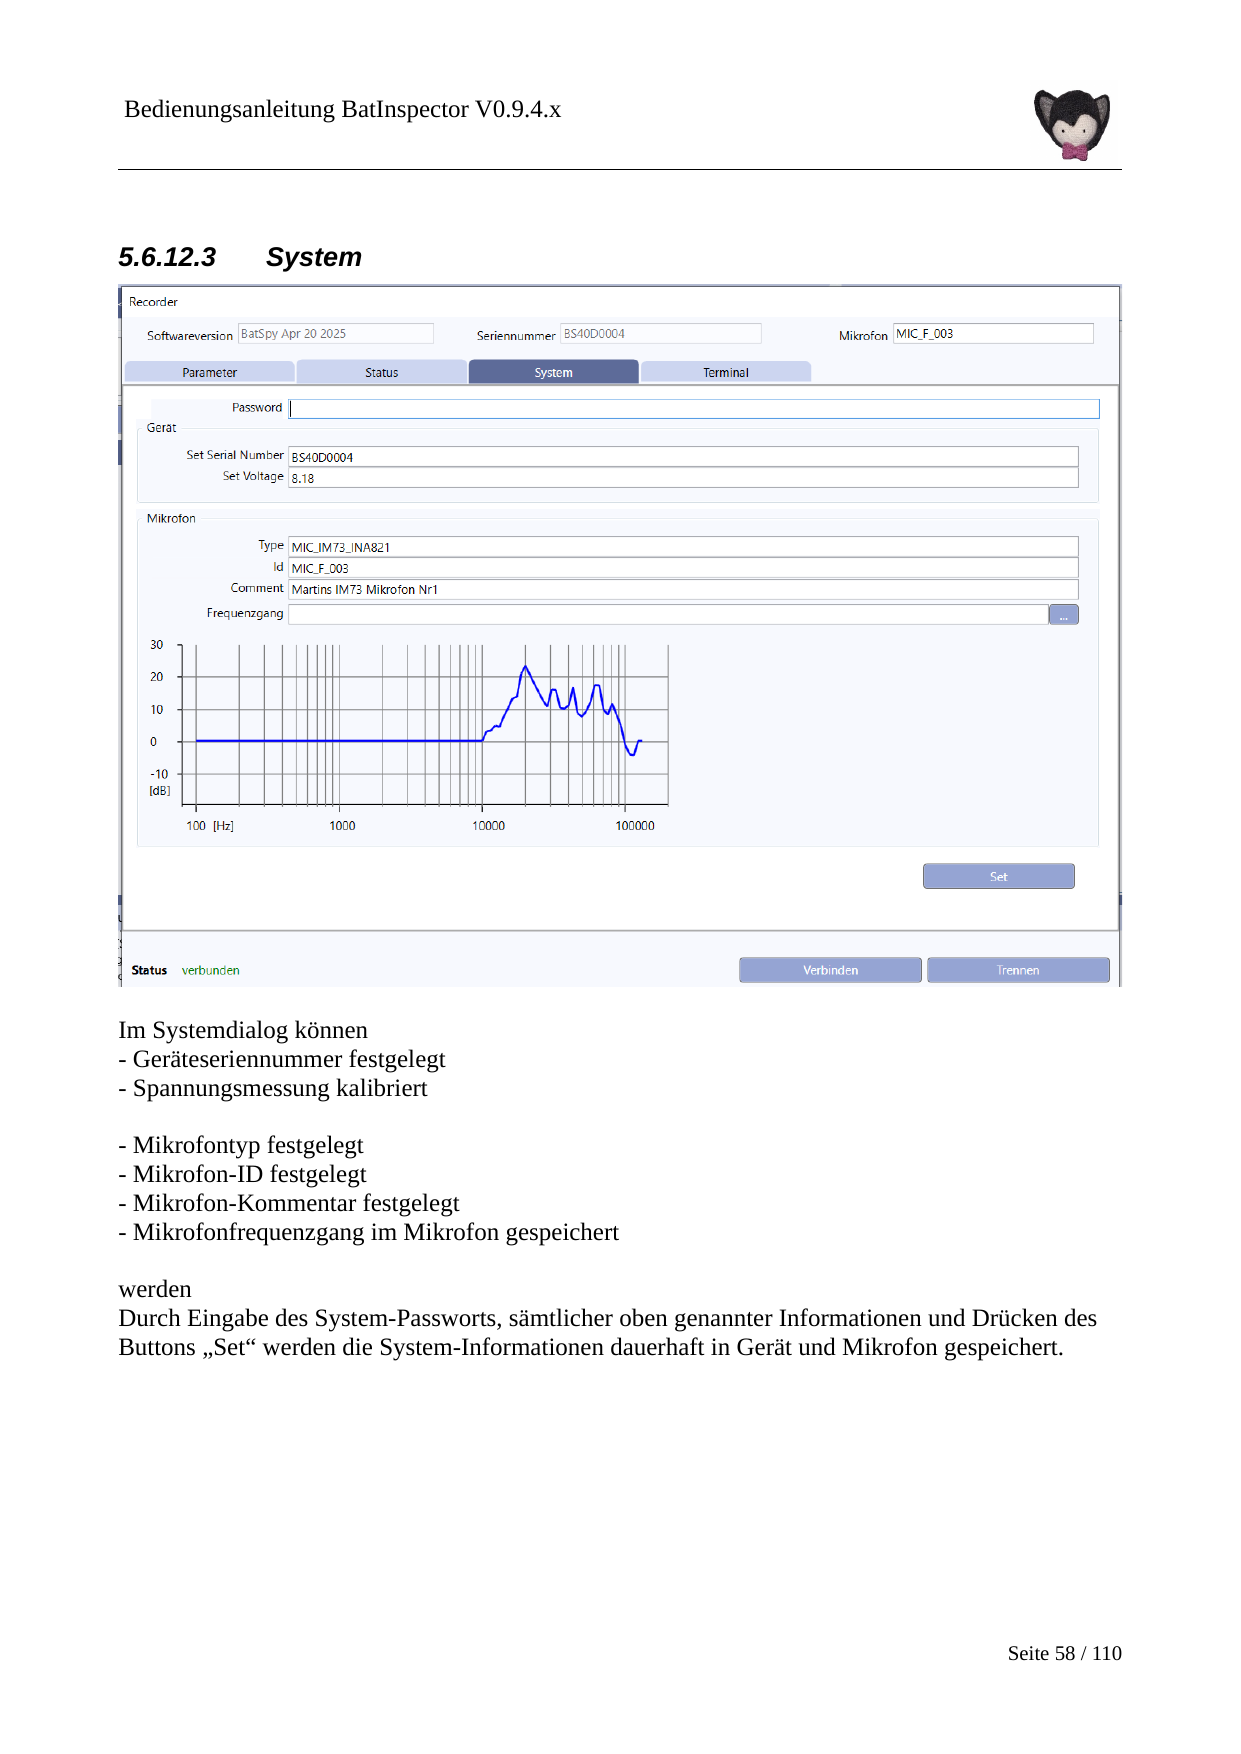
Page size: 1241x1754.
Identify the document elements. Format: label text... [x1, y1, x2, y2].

text Durch Eingabe des System-Passworts, sämtlicher oben genannter Informationen und Drücken des Buttons „Set“ werden die System-Informationen dauerhaft in Gerät und Mikrofon gespeichert. [118, 1303, 1122, 1360]
text - Mikrofontyp festgelegt [118, 1130, 1122, 1159]
subtitle System [118, 241, 1122, 272]
text Im Systemdialog können [118, 1015, 1122, 1044]
text - Geräteseriennummer festgelegt [118, 1044, 1122, 1073]
text werden [118, 1274, 1122, 1303]
picture [1030, 80, 1119, 169]
text - Mikrofon-ID festgelegt [118, 1159, 1122, 1188]
text - Mikrofonfrequenzgang im Mikrofon gespeichert [118, 1217, 1122, 1245]
text - Mikrofon-Kommentar festgelegt [118, 1188, 1122, 1217]
text - Spannungsmessung kalibriert [118, 1073, 1122, 1102]
picture [118, 284, 1123, 987]
